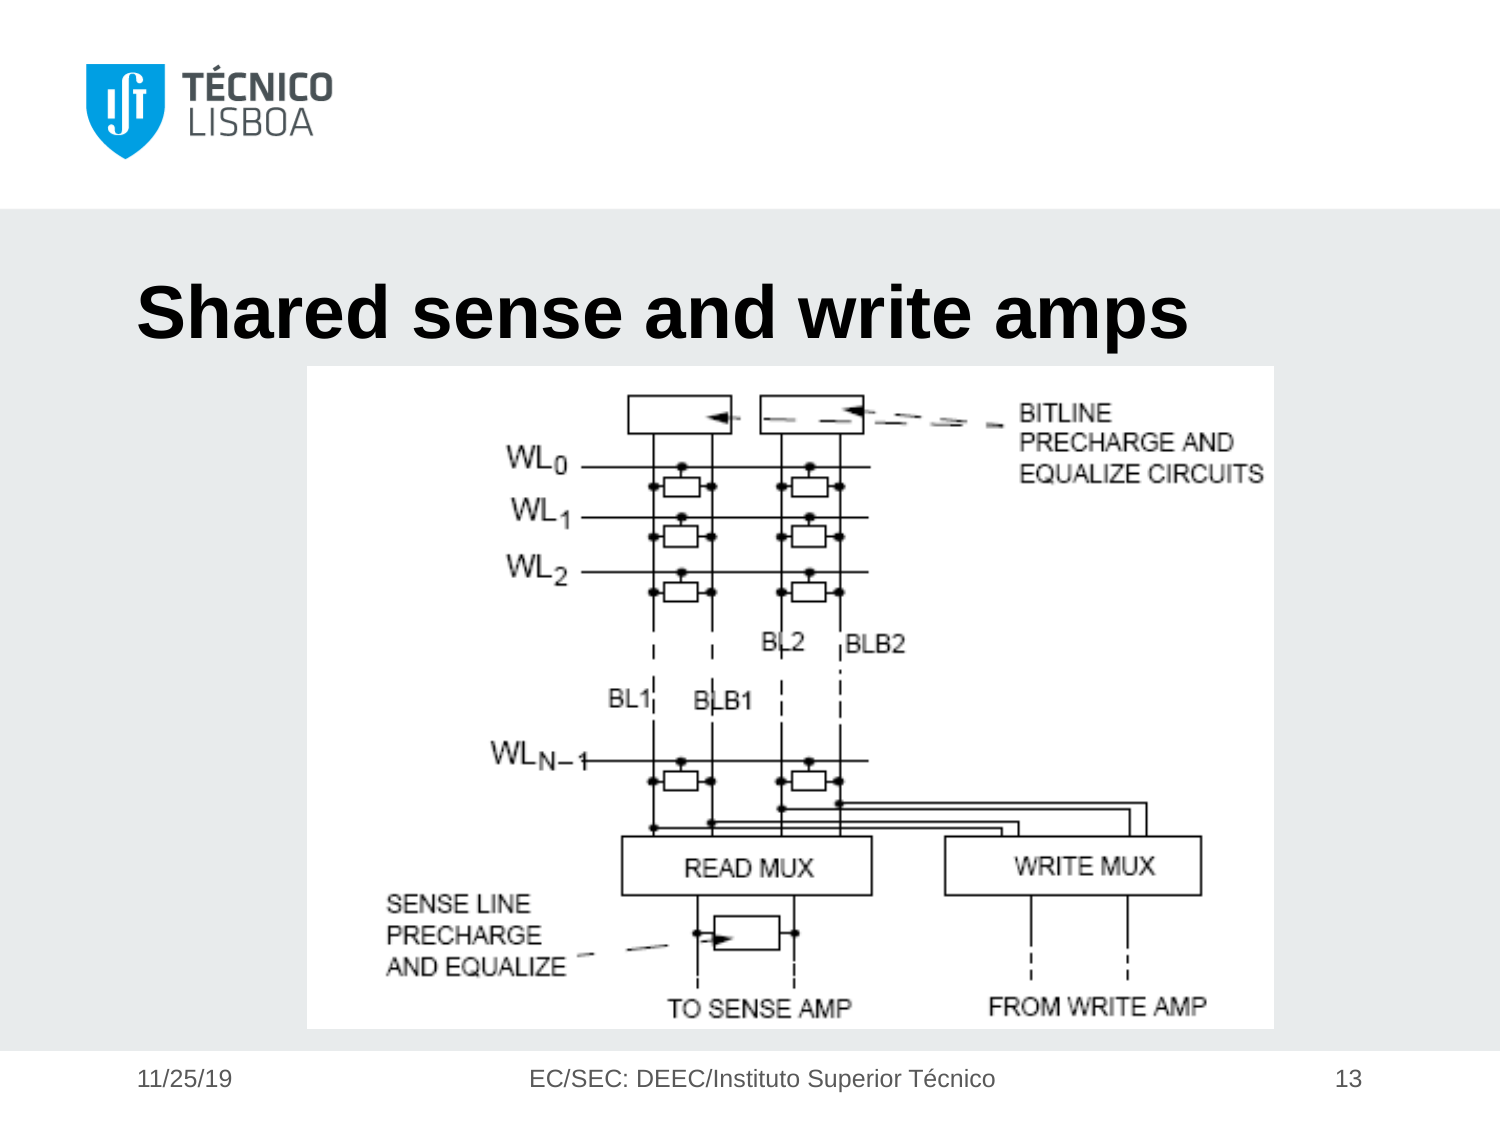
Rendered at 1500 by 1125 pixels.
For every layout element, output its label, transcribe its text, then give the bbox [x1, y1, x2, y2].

footer EC/SEC: DEEC/Instituto Superior Técnico [512, 1052, 1021, 1103]
picture [0, 0, 1500, 1125]
slide_number 11/25/19 [121, 1052, 425, 1103]
title Shared sense and write amps [121, 237, 1378, 381]
slide_number [1077, 1052, 1378, 1103]
